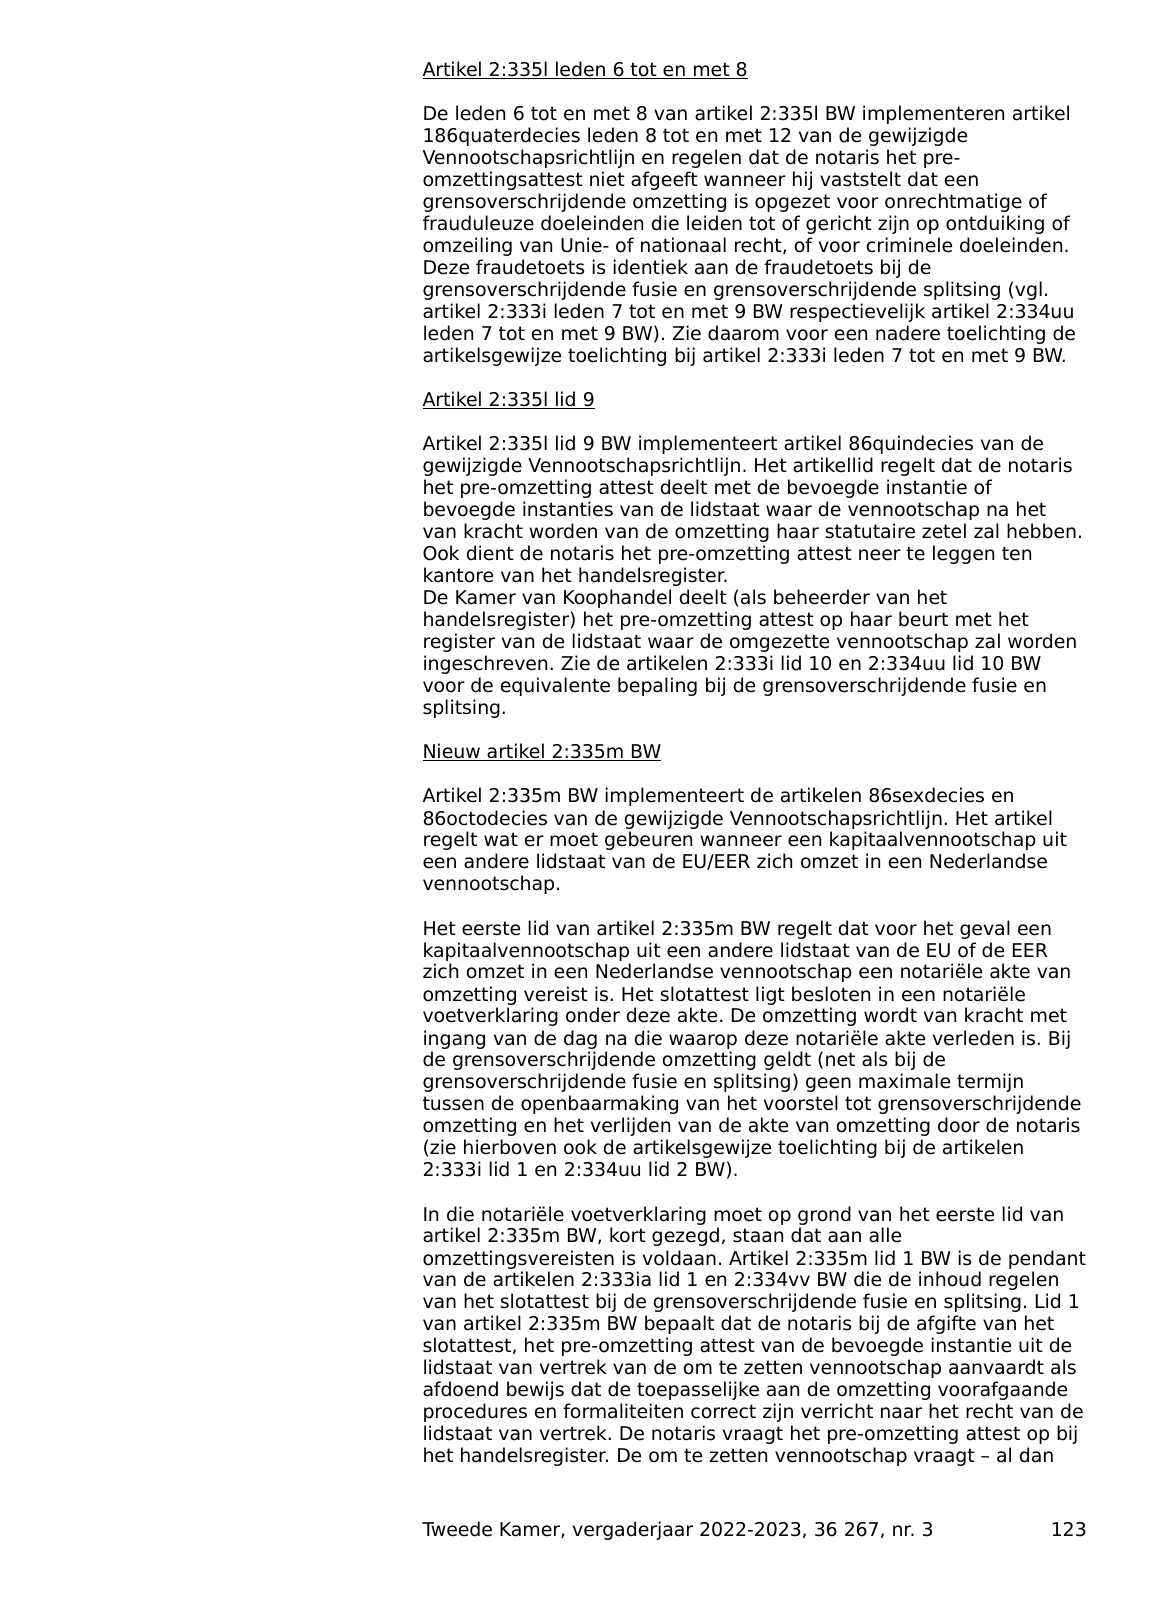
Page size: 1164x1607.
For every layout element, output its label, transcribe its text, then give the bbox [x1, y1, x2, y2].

text De leden 6 tot en met 8 van artikel 2:335l BW implementeren artikel 186quaterdecies leden 8 tot en met 12 van de gewijzigde Vennootschapsrichtlijn en regelen dat de notaris het pre-omzettingsattest niet afgeeft wanneer hij vaststelt dat een grensoverschrijdende omzetting is opgezet voor onrechtmatige of frauduleuze doeleinden die leiden tot of gericht zijn op ontduiking of omzeiling van Unie- of nationaal recht, of voor criminele doeleinden. Deze fraudetoets is identiek aan de fraudetoets bij de grensoverschrijdende fusie en grensoverschrijdende splitsing (vgl. artikel 2:333i leden 7 tot en met 9 BW respectievelijk artikel 2:334uu leden 7 tot en met 9 BW). Zie daarom voor een nadere toelichting de artikelsgewijze toelichting bij artikel 2:333i leden 7 tot en met 9 BW. [422, 103, 1087, 367]
text Het eerste lid van artikel 2:335m BW regelt dat voor het geval een kapitaalvennootschap uit een andere lidstaat van de EU of de EER zich omzet in een Nederlandse vennootschap een notariële akte van omzetting vereist is. Het slotattest ligt besloten in een notariële voetverklaring onder deze akte. De omzetting wordt van kracht met ingang van de dag na die waarop deze notariële akte verleden is. Bij de grensoverschrijdende omzetting geldt (net als bij de grensoverschrijdende fusie en splitsing) geen maximale termijn tussen de openbaarmaking van het voorstel tot grensoverschrijdende omzetting en het verlijden van de akte van omzetting door de notaris (zie hierboven ook de artikelsgewijze toelichting bij de artikelen 2:333i lid 1 en 2:334uu lid 2 BW). [422, 917, 1087, 1181]
subtitle Artikel 2:335l lid 9 [422, 389, 1087, 411]
text De Kamer van Koophandel deelt (als beheerder van het handelsregister) het pre-omzetting attest op haar beurt met het register van de lidstaat waar de omgezette vennootschap zal worden ingeschreven. Zie de artikelen 2:333i lid 10 en 2:334uu lid 10 BW voor de equivalente bepaling bij de grensoverschrijdende fusie en splitsing. [422, 587, 1087, 719]
subtitle Artikel 2:335l leden 6 tot en met 8 [422, 59, 1087, 81]
text Artikel 2:335m BW implementeert de artikelen 86sexdecies en 86octodecies van de gewijzigde Vennootschapsrichtlijn. Het artikel regelt wat er moet gebeuren wanneer een kapitaalvennootschap uit een andere lidstaat van de EU/EER zich omzet in een Nederlandse vennootschap. [422, 785, 1087, 895]
text Artikel 2:335l lid 9 BW implementeert artikel 86quindecies van de gewijzigde Vennootschapsrichtlijn. Het artikellid regelt dat de notaris het pre-omzetting attest deelt met de bevoegde instantie of bevoegde instanties van de lidstaat waar de vennootschap na het van kracht worden van de omzetting haar statutaire zetel zal hebben. Ook dient de notaris het pre-omzetting attest neer te leggen ten kantore van het handelsregister. [422, 433, 1087, 587]
text In die notariële voetverklaring moet op grond van het eerste lid van artikel 2:335m BW, kort gezegd, staan dat aan alle omzettingsvereisten is voldaan. Artikel 2:335m lid 1 BW is de pendant van de artikelen 2:333ia lid 1 en 2:334vv BW die de inhoud regelen van het slotattest bij de grensoverschrijdende fusie en splitsing. Lid 1 van artikel 2:335m BW bepaalt dat de notaris bij de afgifte van het slotattest, het pre-omzetting attest van de bevoegde instantie uit de lidstaat van vertrek van de om te zetten vennootschap aanvaardt als afdoend bewijs dat de toepasselijke aan de omzetting voorafgaande procedures en formaliteiten correct zijn verricht naar het recht van de lidstaat van vertrek. De notaris vraagt het pre-omzetting attest op bij het handelsregister. De om te zetten vennootschap vraagt – al dan [422, 1203, 1087, 1467]
subtitle Nieuw artikel 2:335m BW [422, 741, 1087, 763]
